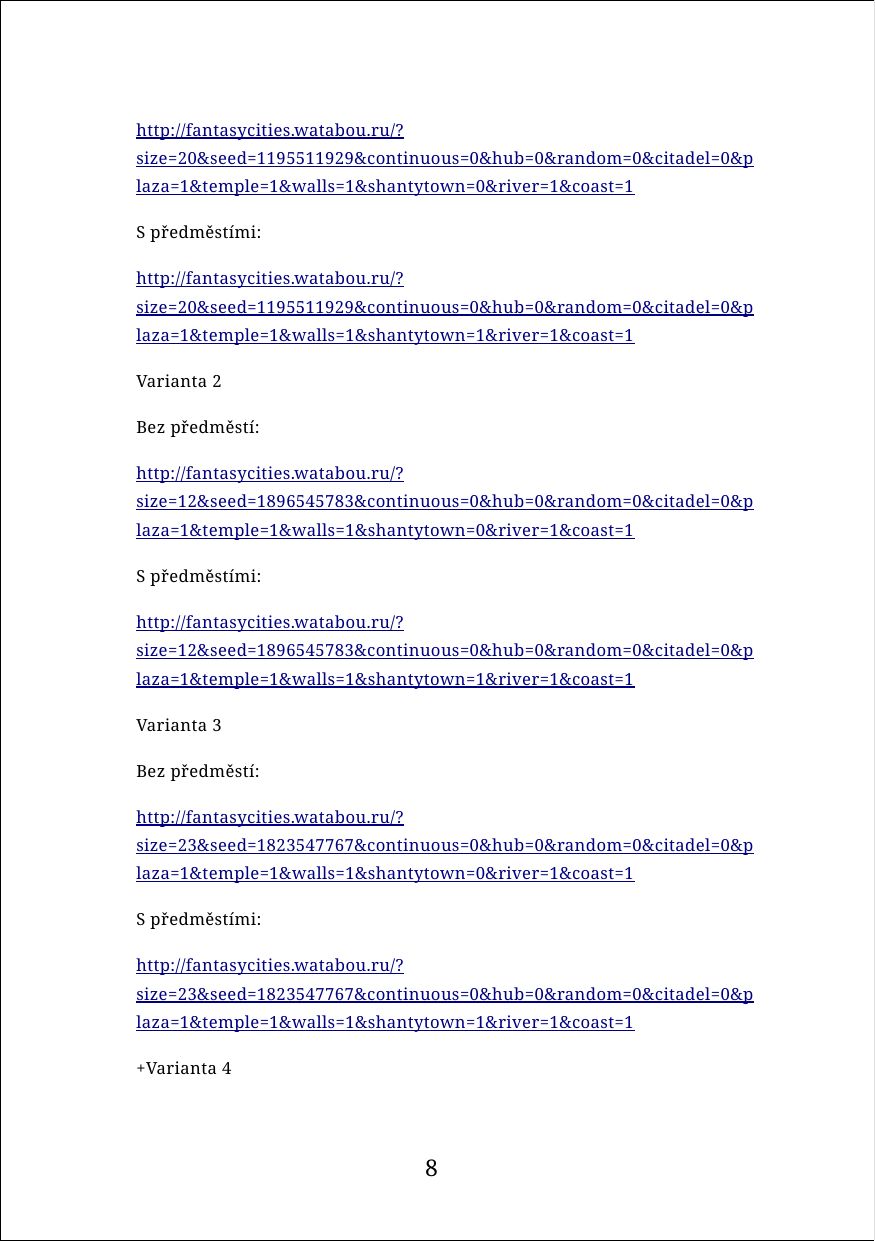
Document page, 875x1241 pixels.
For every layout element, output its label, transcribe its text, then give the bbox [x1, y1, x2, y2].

text http://fantasycities.watabou.ru/?size=12&seed=1896545783&continuous=0&hub=0&random=0&citadel=0&plaza=1&temple=1&walls=1&shantytown=0&river=1&coast=1 [136, 462, 756, 541]
text Varianta 2 [136, 370, 756, 392]
text S předměstími: [136, 908, 756, 931]
text http://fantasycities.watabou.ru/?size=20&seed=1195511929&continuous=0&hub=0&random=0&citadel=0&plaza=1&temple=1&walls=1&shantytown=0&river=1&coast=1 [136, 118, 756, 198]
text Varianta 3 [136, 713, 756, 736]
text S předměstími: [136, 564, 756, 587]
text Bez předměstí: [136, 416, 756, 438]
text http://fantasycities.watabou.ru/?size=23&seed=1823547767&continuous=0&hub=0&random=0&citadel=0&plaza=1&temple=1&walls=1&shantytown=1&river=1&coast=1 [136, 954, 756, 1033]
text +Varianta 4 [136, 1057, 756, 1079]
text Bez předměstí: [136, 759, 756, 782]
text http://fantasycities.watabou.ru/?size=12&seed=1896545783&continuous=0&hub=0&random=0&citadel=0&plaza=1&temple=1&walls=1&shantytown=1&river=1&coast=1 [136, 611, 756, 690]
text S předměstími: [136, 221, 756, 244]
text http://fantasycities.watabou.ru/?size=20&seed=1195511929&continuous=0&hub=0&random=0&citadel=0&plaza=1&temple=1&walls=1&shantytown=1&river=1&coast=1 [136, 267, 756, 346]
text http://fantasycities.watabou.ru/?size=23&seed=1823547767&continuous=0&hub=0&random=0&citadel=0&plaza=1&temple=1&walls=1&shantytown=0&river=1&coast=1 [136, 805, 756, 885]
